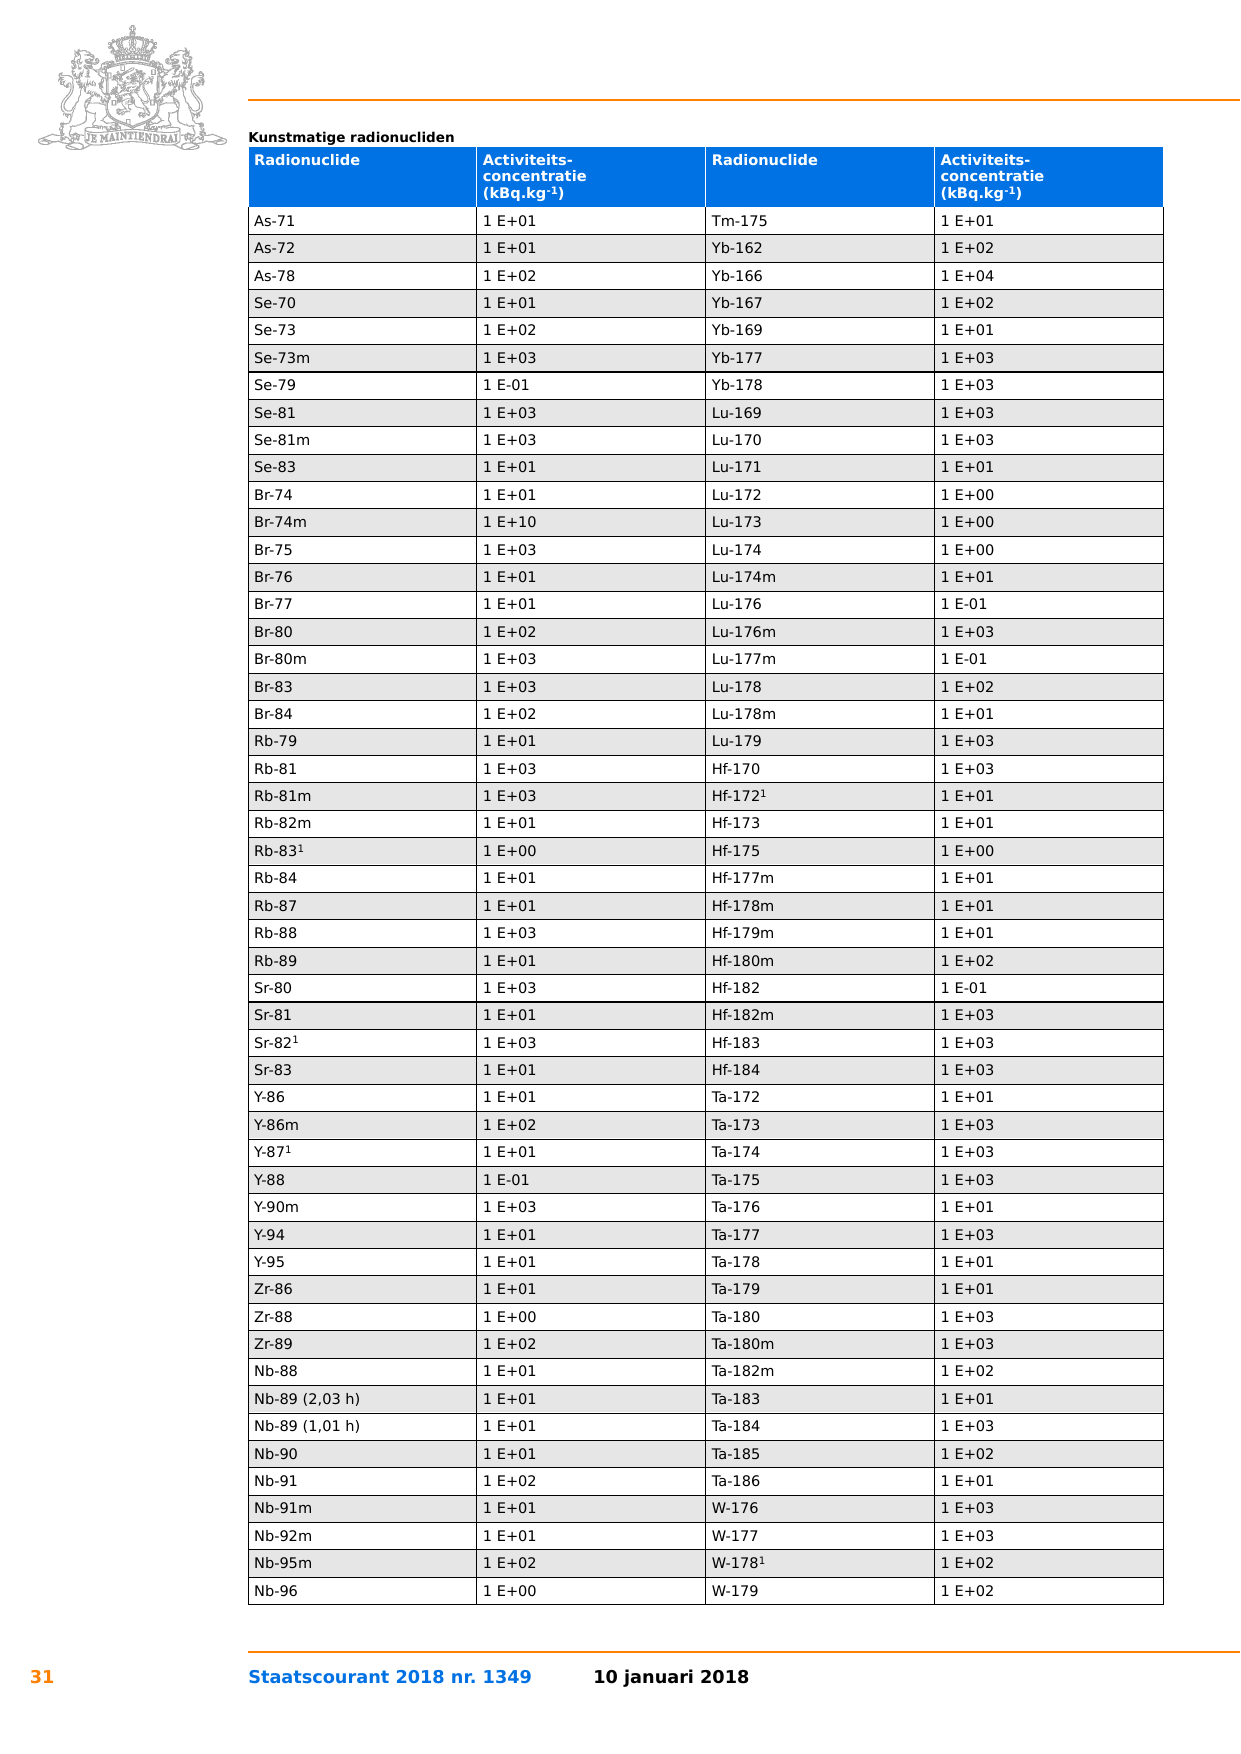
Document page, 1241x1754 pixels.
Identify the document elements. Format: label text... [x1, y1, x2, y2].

table_cell 1 E+01 [477, 592, 705, 618]
table_cell Lu-178m [706, 701, 934, 727]
table_cell 1 E+02 [935, 1578, 1163, 1604]
table_cell Br-84 [249, 701, 476, 727]
table_cell Lu-179 [706, 729, 934, 755]
table_cell Radionuclide [249, 147, 476, 207]
table_cell Rb-87 [249, 893, 476, 919]
table_cell 1 E+01 [477, 455, 705, 481]
table_cell Lu-173 [706, 509, 934, 536]
table_cell 1 E+03 [935, 1057, 1163, 1084]
table_cell 1 E+01 [477, 482, 705, 508]
table_cell Se-79 [249, 373, 476, 399]
table_cell Ta-183 [706, 1386, 934, 1412]
table_cell Nb-88 [249, 1359, 476, 1385]
table_cell 1 E+03 [935, 1496, 1163, 1522]
table_cell 1 E+00 [477, 838, 705, 864]
table_cell 1 E+01 [477, 290, 705, 317]
table_cell Ta-178 [706, 1249, 934, 1275]
table_cell Rb-81m [249, 783, 476, 810]
table_cell Br-80 [249, 619, 476, 645]
table_cell 1 E+03 [477, 537, 705, 563]
table_cell Ta-172 [706, 1085, 934, 1111]
table_cell 1 E+03 [935, 1523, 1163, 1549]
table_cell Rb-81 [249, 756, 476, 782]
table_cell 1 E+03 [935, 729, 1163, 755]
table_cell 1 E+02 [935, 1441, 1163, 1467]
table_cell Sr-821 [249, 1030, 476, 1056]
table_cell 1 E+03 [935, 373, 1163, 399]
table_cell 1 E+01 [477, 1085, 705, 1111]
table_cell 1 E+01 [477, 948, 705, 974]
table_cell Hf-182 [706, 975, 934, 1001]
table_cell 1 E+01 [935, 455, 1163, 481]
table_cell 1 E-01 [935, 646, 1163, 673]
table_cell Br-74m [249, 509, 476, 536]
table_cell 1 E+03 [477, 345, 705, 371]
table_cell 1 E+03 [935, 756, 1163, 782]
table_cell Br-76 [249, 564, 476, 591]
table_cell Nb-91m [249, 1496, 476, 1522]
table_cell 1 E-01 [935, 592, 1163, 618]
table_cell Nb-90 [249, 1441, 476, 1467]
table_cell 1 E+03 [935, 1140, 1163, 1166]
table_cell 1 E+02 [477, 1468, 705, 1494]
table_cell W-179 [706, 1578, 934, 1604]
table_cell 1 E+03 [935, 1003, 1163, 1029]
table_cell Ta-175 [706, 1167, 934, 1193]
table_cell 1 E+01 [935, 1386, 1163, 1412]
table_cell As-71 [249, 208, 476, 234]
table_cell 1 E+02 [477, 263, 705, 289]
table_cell Ta-173 [706, 1112, 934, 1138]
table_cell 1 E+02 [935, 1359, 1163, 1385]
table_cell Lu-174m [706, 564, 934, 591]
table_cell 1 E+03 [477, 427, 705, 453]
table_cell Hf-179m [706, 920, 934, 947]
table_cell 1 E+03 [935, 345, 1163, 371]
table_cell Nb-92m [249, 1523, 476, 1549]
table_cell 1 E+01 [477, 1414, 705, 1440]
table_cell 1 E+00 [935, 482, 1163, 508]
table_cell Lu-174 [706, 537, 934, 563]
table_cell Rb-831 [249, 838, 476, 864]
table_cell Br-83 [249, 674, 476, 700]
table_cell 1 E+02 [477, 1112, 705, 1138]
table_cell 1 E+01 [477, 866, 705, 892]
table_cell 1 E+02 [935, 235, 1163, 262]
table_cell Y-871 [249, 1140, 476, 1166]
table_cell 1 E+01 [477, 1249, 705, 1275]
table_cell 1 E+02 [935, 290, 1163, 317]
table_cell Nb-95m [249, 1550, 476, 1577]
table_cell Rb-82m [249, 811, 476, 837]
table_cell 1 E+03 [935, 1304, 1163, 1330]
table_cell Se-81 [249, 400, 476, 426]
table_cell Yb-162 [706, 235, 934, 262]
table_cell Hf-183 [706, 1030, 934, 1056]
table_cell 1 E+01 [477, 564, 705, 591]
table_cell Zr-88 [249, 1304, 476, 1330]
table_cell Se-83 [249, 455, 476, 481]
table_cell Y-90m [249, 1194, 476, 1221]
table_cell Ta-180m [706, 1331, 934, 1358]
table_cell 1 E+01 [935, 1249, 1163, 1275]
table_cell Sr-81 [249, 1003, 476, 1029]
table_cell Tm-175 [706, 208, 934, 234]
table_cell Rb-88 [249, 920, 476, 947]
table_cell Br-74 [249, 482, 476, 508]
table_cell 1 E+01 [477, 1003, 705, 1029]
table_cell Yb-169 [706, 318, 934, 344]
table_cell 1 E+03 [477, 756, 705, 782]
table_cell Nb-89 (1,01 h) [249, 1414, 476, 1440]
table_cell 1 E+01 [477, 1140, 705, 1166]
table_cell Ta-180 [706, 1304, 934, 1330]
table_cell 1 E+10 [477, 509, 705, 536]
table_cell 1 E+01 [935, 866, 1163, 892]
table_cell 1 E+01 [935, 783, 1163, 810]
table_cell 1 E+01 [935, 564, 1163, 591]
table_cell Yb-166 [706, 263, 934, 289]
table_cell Ta-182m [706, 1359, 934, 1385]
table_cell Ta-185 [706, 1441, 934, 1467]
table_cell Hf-180m [706, 948, 934, 974]
table_cell Activiteits- concentratie (kBq.kg-1) [935, 147, 1163, 207]
table_cell Yb-178 [706, 373, 934, 399]
table_cell Y-86m [249, 1112, 476, 1138]
table_cell 1 E+03 [935, 619, 1163, 645]
table_cell 1 E+03 [935, 1222, 1163, 1248]
table_cell 1 E+03 [477, 674, 705, 700]
table_cell 1 E-01 [477, 373, 705, 399]
table_cell Sr-80 [249, 975, 476, 1001]
table_cell Nb-91 [249, 1468, 476, 1494]
table_cell 1 E+01 [477, 235, 705, 262]
table_cell Hf-1721 [706, 783, 934, 810]
table_cell Zr-89 [249, 1331, 476, 1358]
table_cell 1 E+01 [477, 1523, 705, 1549]
table_cell Lu-178 [706, 674, 934, 700]
table_cell 1 E+03 [935, 1331, 1163, 1358]
table_cell Ta-177 [706, 1222, 934, 1248]
table_cell 1 E+01 [935, 1085, 1163, 1111]
table_cell 1 E+01 [935, 1276, 1163, 1303]
table_cell Nb-89 (2,03 h) [249, 1386, 476, 1412]
table_cell W-1781 [706, 1550, 934, 1577]
table_cell Br-80m [249, 646, 476, 673]
table_cell Y-86 [249, 1085, 476, 1111]
table_cell Rb-89 [249, 948, 476, 974]
table_cell Y-95 [249, 1249, 476, 1275]
table_cell 1 E+00 [935, 838, 1163, 864]
table_cell 1 E+03 [935, 1414, 1163, 1440]
table_cell 1 E+01 [477, 1359, 705, 1385]
table_cell 1 E+03 [477, 400, 705, 426]
table_cell 1 E+01 [935, 1468, 1163, 1494]
table_cell Br-77 [249, 592, 476, 618]
table_cell Se-70 [249, 290, 476, 317]
table_cell 1 E+03 [477, 920, 705, 947]
table_cell 1 E+01 [935, 811, 1163, 837]
table_cell 1 E+03 [935, 427, 1163, 453]
table_cell Rb-84 [249, 866, 476, 892]
table_cell 1 E+01 [935, 208, 1163, 234]
table_cell Hf-182m [706, 1003, 934, 1029]
table_cell Yb-167 [706, 290, 934, 317]
table_cell 1 E+01 [477, 893, 705, 919]
table_cell 1 E+02 [477, 1331, 705, 1358]
table_cell Radionuclide [706, 147, 934, 207]
table_cell Ta-184 [706, 1414, 934, 1440]
table_cell Ta-186 [706, 1468, 934, 1494]
table_cell Ta-174 [706, 1140, 934, 1166]
table_cell 1 E+01 [477, 1441, 705, 1467]
table_cell 1 E+03 [935, 1030, 1163, 1056]
table_cell 1 E+02 [477, 701, 705, 727]
table_cell 1 E+01 [477, 1386, 705, 1412]
table_cell Activiteits- concentratie (kBq.kg-1) [477, 147, 705, 207]
table_cell W-177 [706, 1523, 934, 1549]
table_cell 1 E+01 [477, 208, 705, 234]
table_cell Yb-177 [706, 345, 934, 371]
table_cell Hf-178m [706, 893, 934, 919]
table_cell Y-88 [249, 1167, 476, 1193]
table_cell Rb-79 [249, 729, 476, 755]
table_cell 1 E+02 [935, 948, 1163, 974]
table_cell 1 E+02 [477, 1550, 705, 1577]
table_cell 1 E+03 [935, 400, 1163, 426]
table_cell As-72 [249, 235, 476, 262]
table_header Kunstmatige radionucliden [248, 130, 1163, 146]
table_cell 1 E+01 [935, 920, 1163, 947]
table_cell 1 E+01 [935, 1194, 1163, 1221]
table_cell Lu-172 [706, 482, 934, 508]
table_cell Sr-83 [249, 1057, 476, 1084]
table_cell Lu-176m [706, 619, 934, 645]
table_cell Hf-175 [706, 838, 934, 864]
table_cell 1 E+03 [477, 646, 705, 673]
table_cell Hf-177m [706, 866, 934, 892]
table_cell 1 E+02 [935, 1550, 1163, 1577]
table_cell Lu-170 [706, 427, 934, 453]
table_cell 1 E+03 [477, 975, 705, 1001]
table_cell W-176 [706, 1496, 934, 1522]
table_cell 1 E-01 [935, 975, 1163, 1001]
table_cell 1 E+03 [935, 1167, 1163, 1193]
table_cell Hf-184 [706, 1057, 934, 1084]
table_cell 1 E+02 [477, 619, 705, 645]
table_cell Hf-170 [706, 756, 934, 782]
table_cell 1 E+01 [477, 1057, 705, 1084]
table_cell 1 E+01 [477, 729, 705, 755]
table_cell 1 E+00 [477, 1304, 705, 1330]
table_cell 1 E+00 [477, 1578, 705, 1604]
table_cell 1 E+02 [935, 674, 1163, 700]
table_cell 1 E+01 [477, 1222, 705, 1248]
table_cell Se-73 [249, 318, 476, 344]
table_cell 1 E+01 [477, 811, 705, 837]
table_cell Nb-96 [249, 1578, 476, 1604]
table_cell Br-75 [249, 537, 476, 563]
table_cell 1 E+03 [935, 1112, 1163, 1138]
table_cell 1 E+04 [935, 263, 1163, 289]
table_cell Ta-176 [706, 1194, 934, 1221]
table_cell Y-94 [249, 1222, 476, 1248]
table_cell Hf-173 [706, 811, 934, 837]
table_cell 1 E+01 [935, 701, 1163, 727]
table_cell Lu-171 [706, 455, 934, 481]
table_cell As-78 [249, 263, 476, 289]
table_cell 1 E+01 [477, 1496, 705, 1522]
table_cell 1 E+01 [935, 893, 1163, 919]
table_cell 1 E+03 [477, 783, 705, 810]
table_cell 1 E+01 [935, 318, 1163, 344]
table_cell 1 E+00 [935, 537, 1163, 563]
table_cell Lu-177m [706, 646, 934, 673]
picture [38, 25, 227, 150]
table_cell 1 E+03 [477, 1030, 705, 1056]
table_cell 1 E+02 [477, 318, 705, 344]
table_cell Lu-169 [706, 400, 934, 426]
table_cell 1 E+00 [935, 509, 1163, 536]
table_cell Se-81m [249, 427, 476, 453]
table_cell 1 E-01 [477, 1167, 705, 1193]
table_cell Se-73m [249, 345, 476, 371]
table_cell 1 E+01 [477, 1276, 705, 1303]
table_cell Ta-179 [706, 1276, 934, 1303]
table_cell Zr-86 [249, 1276, 476, 1303]
table_cell 1 E+03 [477, 1194, 705, 1221]
table_cell Lu-176 [706, 592, 934, 618]
